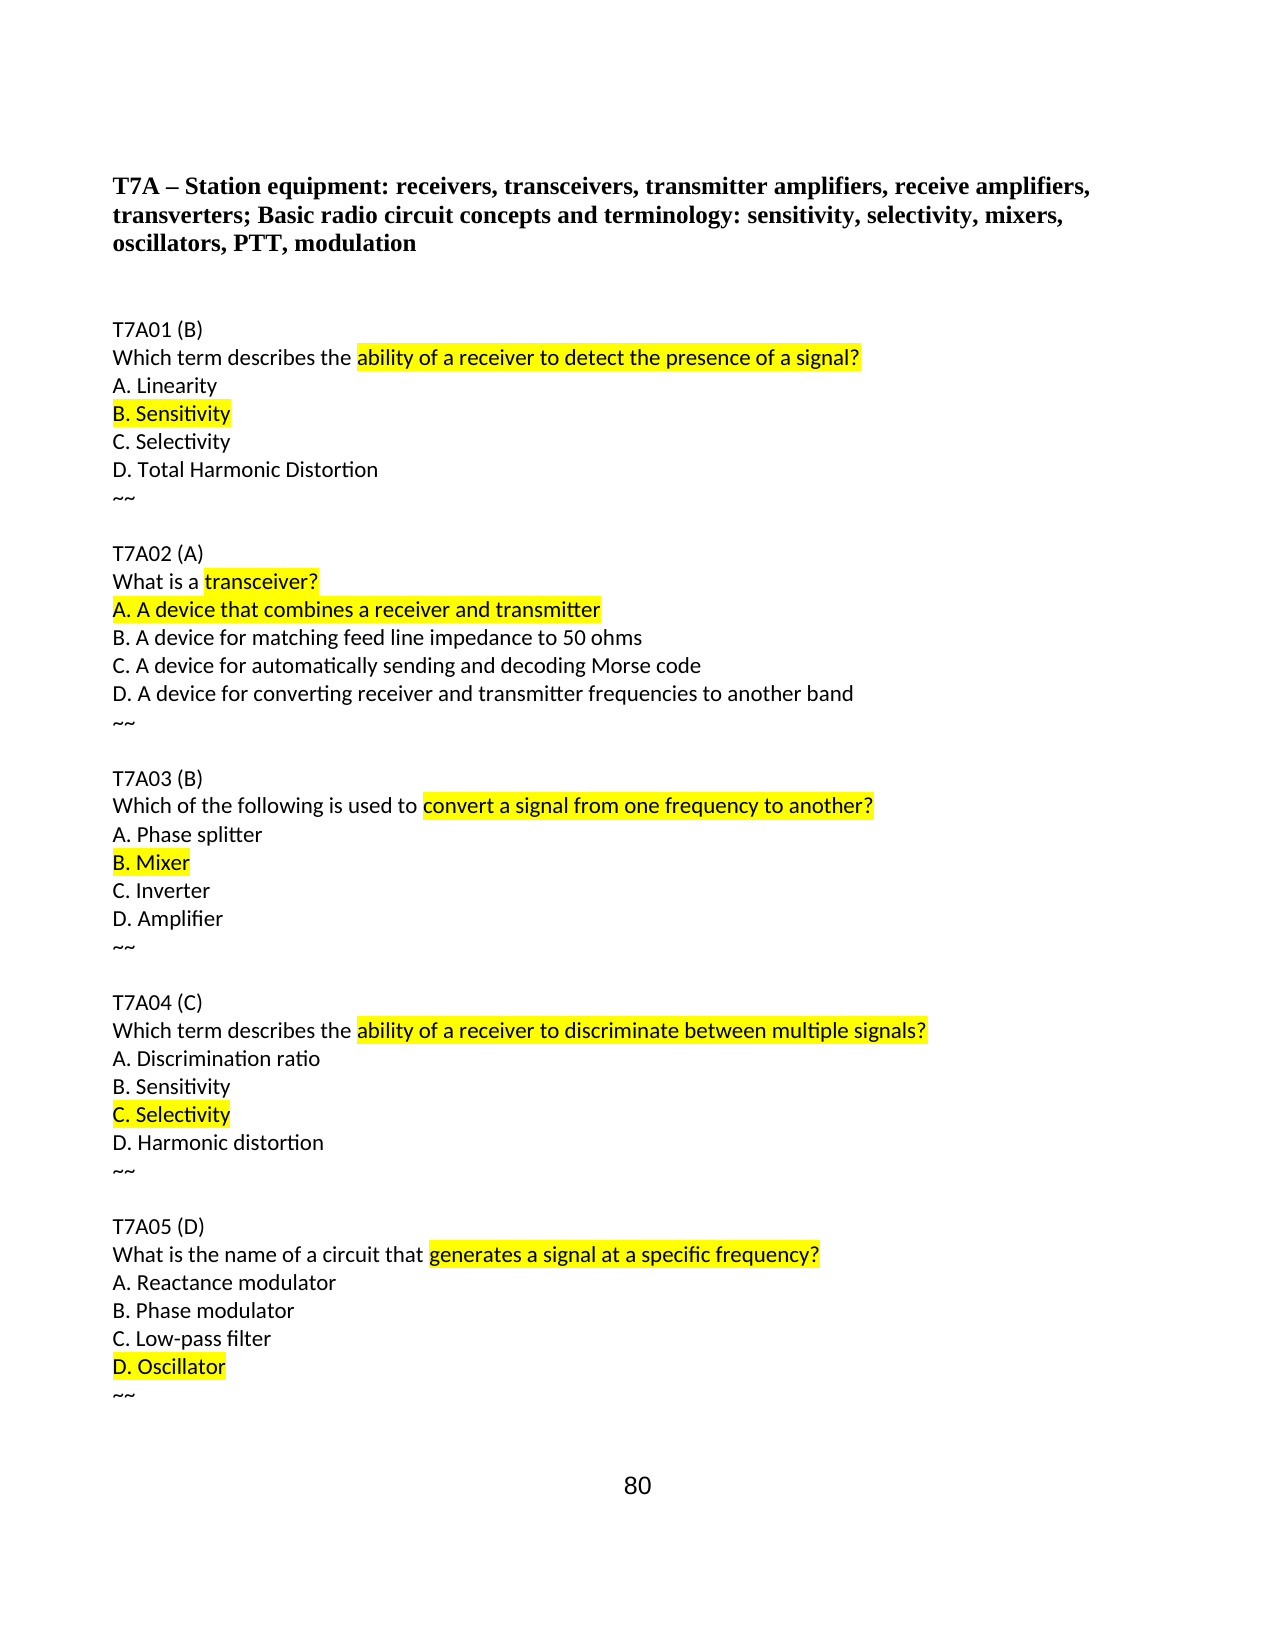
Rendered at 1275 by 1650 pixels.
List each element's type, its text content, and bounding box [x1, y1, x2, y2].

subtitle T7A – Station equipment: receivers, transceivers, transmitter amplifiers, receive amplifiers, transverters; Basic radio circuit concepts and terminology: sensitivity, selectivity, mixers, oscillators, PTT, modulation [112, 171, 1162, 257]
text Which term describes the ability of a receiver to detect the presence of a signal? [112, 343, 1162, 371]
text B. Mixer [112, 848, 1162, 876]
text T7A02 (A) [112, 539, 1162, 567]
text ~~ [112, 708, 1162, 736]
text D. A device for converting receiver and transmitter frequencies to another band [112, 679, 1162, 708]
text T7A05 (D) [112, 1212, 1162, 1240]
text What is the name of a circuit that generates a signal at a specific frequency? [112, 1240, 1162, 1268]
text D. Oscillator [112, 1352, 1162, 1380]
text T7A01 (B) [112, 315, 1162, 343]
text B. Sensitivity [112, 399, 1162, 427]
text A. Phase splitter [112, 820, 1162, 848]
text ~~ [112, 932, 1162, 960]
text ~~ [112, 1156, 1162, 1184]
text A. Reactance modulator [112, 1268, 1162, 1296]
text C. Selectivity [112, 1100, 1162, 1128]
text C. Low-pass filter [112, 1324, 1162, 1352]
text T7A03 (B) [112, 764, 1162, 792]
text D. Harmonic distortion [112, 1128, 1162, 1156]
text D. Amplifier [112, 904, 1162, 932]
text D. Total Harmonic Distortion [112, 455, 1162, 483]
text A. Linearity [112, 371, 1162, 399]
text C. Selectivity [112, 427, 1162, 455]
text B. A device for matching feed line impedance to 50 ohms [112, 623, 1162, 652]
text Which term describes the ability of a receiver to discriminate between multiple signals? [112, 1016, 1162, 1044]
text ~~ [112, 483, 1162, 511]
text C. A device for automatically sending and decoding Morse code [112, 652, 1162, 679]
text ~~ [112, 1380, 1162, 1408]
text A. A device that combines a receiver and transmitter [112, 596, 1162, 623]
text Which of the following is used to convert a signal from one frequency to another? [112, 792, 1162, 820]
text B. Sensitivity [112, 1072, 1162, 1100]
text A. Discrimination ratio [112, 1044, 1162, 1072]
text C. Inverter [112, 876, 1162, 904]
text What is a transceiver? [112, 567, 1162, 596]
text B. Phase modulator [112, 1296, 1162, 1324]
text T7A04 (C) [112, 988, 1162, 1016]
